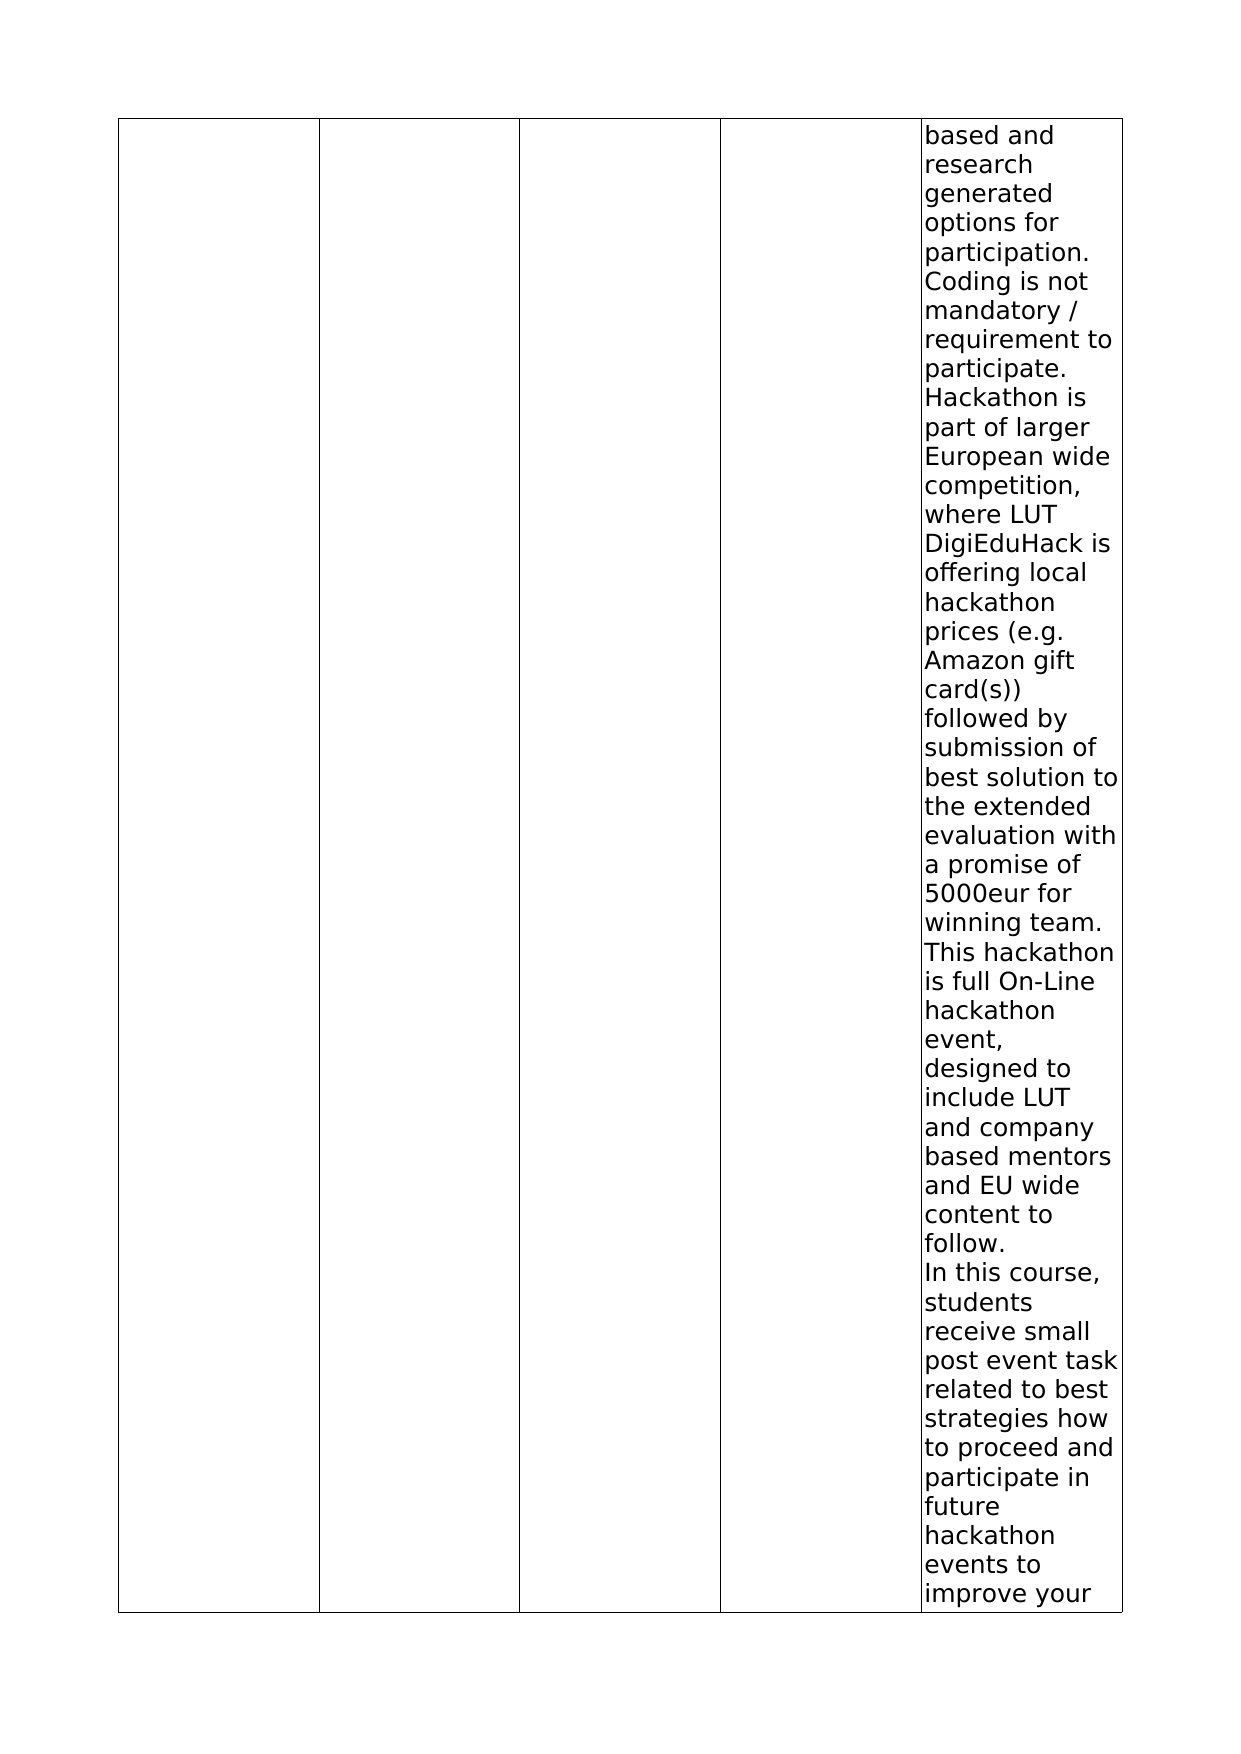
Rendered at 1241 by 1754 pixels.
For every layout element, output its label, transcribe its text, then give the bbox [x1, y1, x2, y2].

table_cell [119, 119, 319, 1612]
table_cell [320, 119, 519, 1612]
table_cell [721, 119, 921, 1612]
table_cell based and research generated options for participation. Coding is not mandatory / requirement to participate. Hackathon is part of larger European wide competition, where LUT DigiEduHack is offering local hackathon prices (e.g. Amazon gift card(s)) followed by submission of best solution to the extended evaluation with a promise of 5000eur for winning team. This hackathon is full On-Line hackathon event, designed to include LUT and company based mentors and EU wide content to follow. In this course, students receive small post event task related to best strategies how to proceed and participate in future hackathon events to improve your [922, 119, 1122, 1612]
table_cell [520, 119, 720, 1612]
